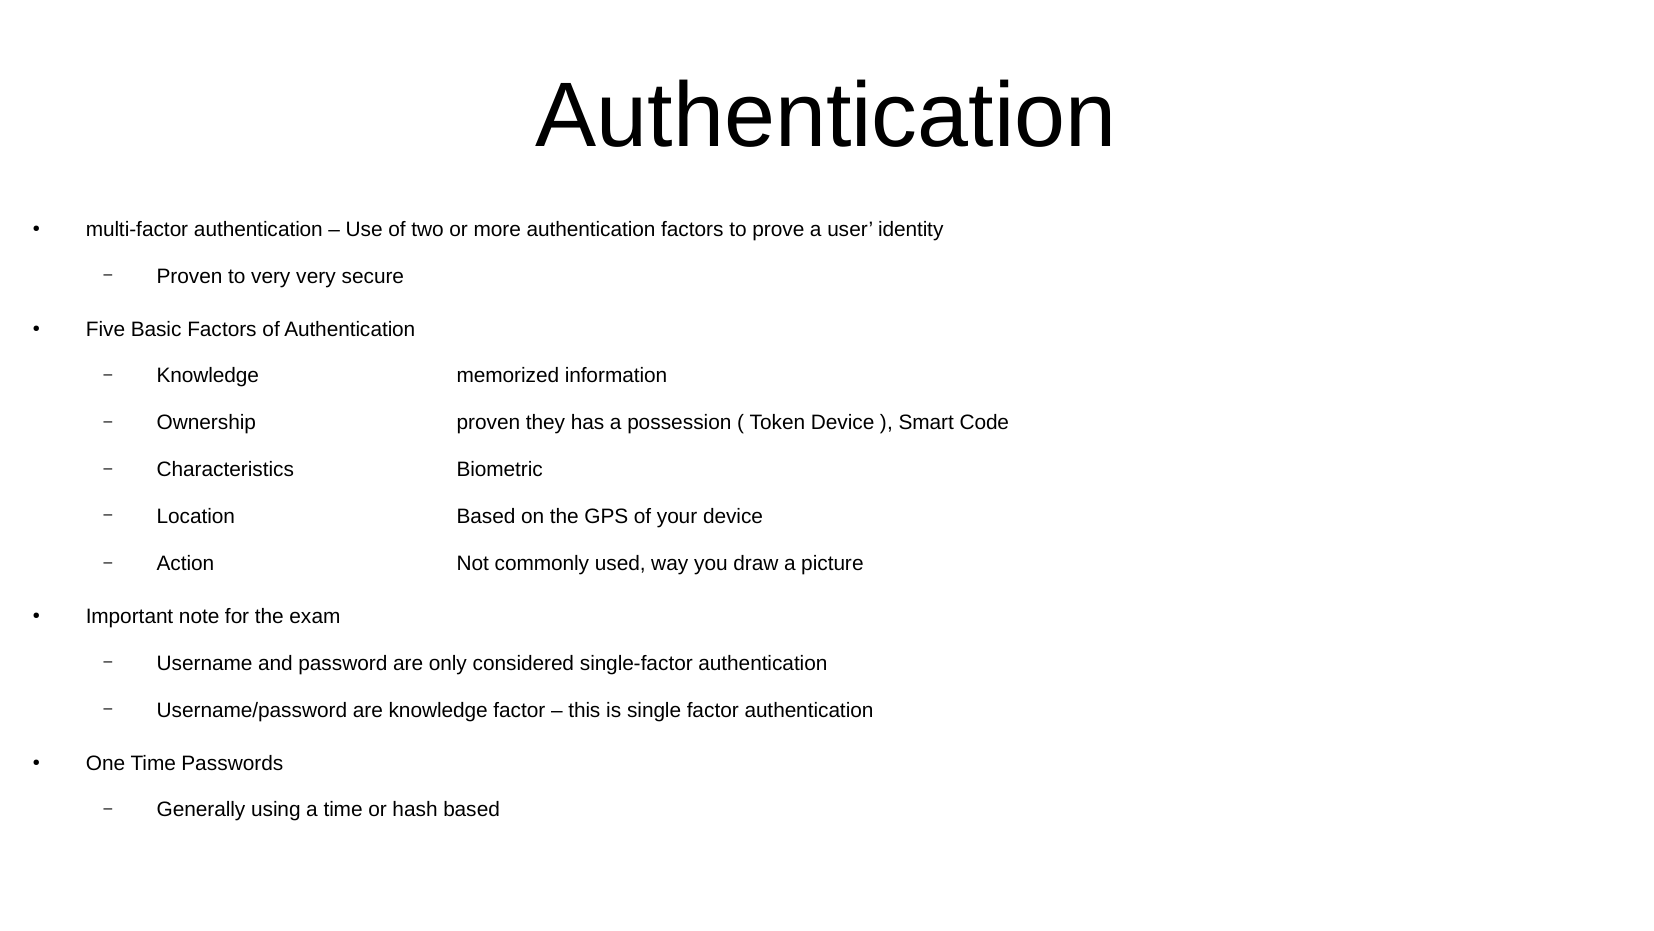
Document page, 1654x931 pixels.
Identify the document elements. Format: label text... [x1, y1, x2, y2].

title Authentication [82, 37, 1571, 193]
list multi-factor authentication – Use of two or more authentication factors to prove a user’ identity Proven to very very secure Five Basic Factors of Authentication Knowledge memorized information Ownership proven they has a possession ( Token Device ), Smart Code Characteristics Biometric Location Based on the GPS of your device Action Not commonly used, way you draw a picture Important note for the exam Username and password are only considered single-factor authentication Username/password are knowledge factor – this is single factor authentication One Time Passwords Generally using a time or hash based [15, 217, 1571, 916]
